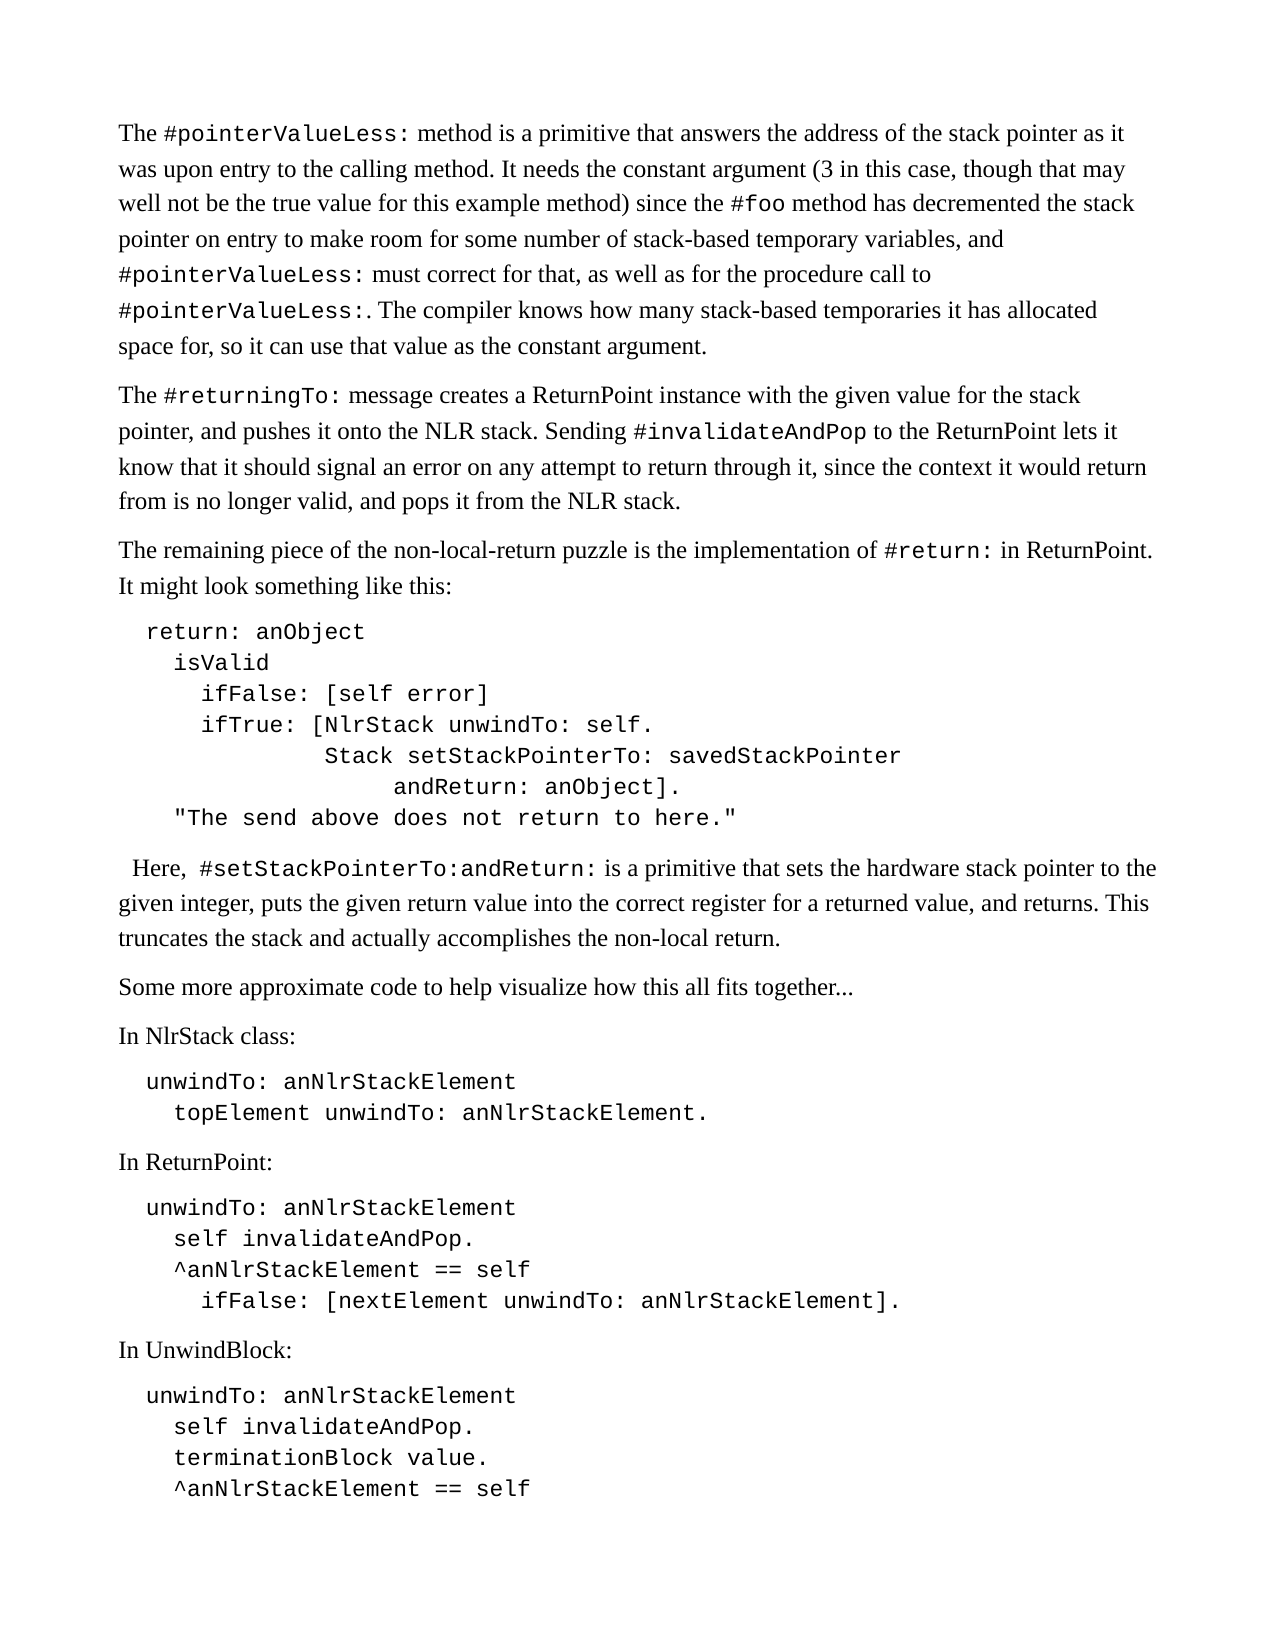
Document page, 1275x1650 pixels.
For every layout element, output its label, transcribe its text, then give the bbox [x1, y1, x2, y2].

text unwindTo: anNlrStackElement [118, 1070, 1157, 1096]
text Some more approximate code to help visualize how this all fits together... [118, 972, 1157, 1001]
text isValid [118, 651, 1157, 677]
text The #pointerValueLess: method is a primitive that answers the address of the stack pointer as it was upon entry to the calling method. It needs the constant argument (3 in this case, though that may well not be the true value for this example method) since the #foo method has decremented the stack pointer on entry to make room for some number of stack-based temporary variables, and #pointerValueLess: must correct for that, as well as for the procedure call to #pointerValueLess:. The compiler knows how many stack-based temporaries it has allocated space for, so it can use that value as the constant argument. [118, 118, 1157, 359]
text In NlrStack class: [118, 1021, 1157, 1050]
text ^anNlrStackElement == self [118, 1258, 1157, 1284]
text unwindTo: anNlrStackElement [118, 1384, 1157, 1411]
text ifTrue: [NlrStack unwindTo: self. [118, 713, 1157, 739]
text In UnwindBlock: [118, 1336, 1157, 1364]
text In ReturnPoint: [118, 1147, 1157, 1176]
text terminationBlock value. [118, 1447, 1157, 1473]
text self invalidateAndPop. [118, 1416, 1157, 1442]
text The remaining piece of the non-local-return puzzle is the implementation of #return: in ReturnPoint. It might look something like this: [118, 535, 1157, 600]
text andReturn: anObject]. [118, 776, 1157, 801]
text return: anObject [118, 620, 1157, 646]
text self invalidateAndPop. [118, 1227, 1157, 1253]
text Stack setStackPointerTo: savedStackPointer [118, 744, 1157, 770]
text ^anNlrStackElement == self [118, 1478, 1157, 1504]
text "The send above does not return to here." [118, 807, 1157, 832]
text topElement unwindTo: anNlrStackElement. [118, 1101, 1157, 1127]
text unwindTo: anNlrStackElement [118, 1196, 1157, 1222]
text The #returningTo: message creates a ReturnPoint instance with the given value for the stack pointer, and pushes it onto the NLR stack. Sending #invalidateAndPop to the ReturnPoint lets it know that it should signal an error on any attempt to return through it, since the context it would return from is no longer valid, and pops it from the NLR stack. [118, 380, 1157, 515]
text ifFalse: [self error] [118, 682, 1157, 708]
text ifFalse: [nextElement unwindTo: anNlrStackElement]. [118, 1289, 1157, 1315]
text Here, #setStackPointerTo:andReturn: is a primitive that sets the hardware stack pointer to the given integer, puts the given return value into the correct register for a returned value, and returns. This truncates the stack and actually accomplishes the non-local return. [118, 853, 1157, 952]
